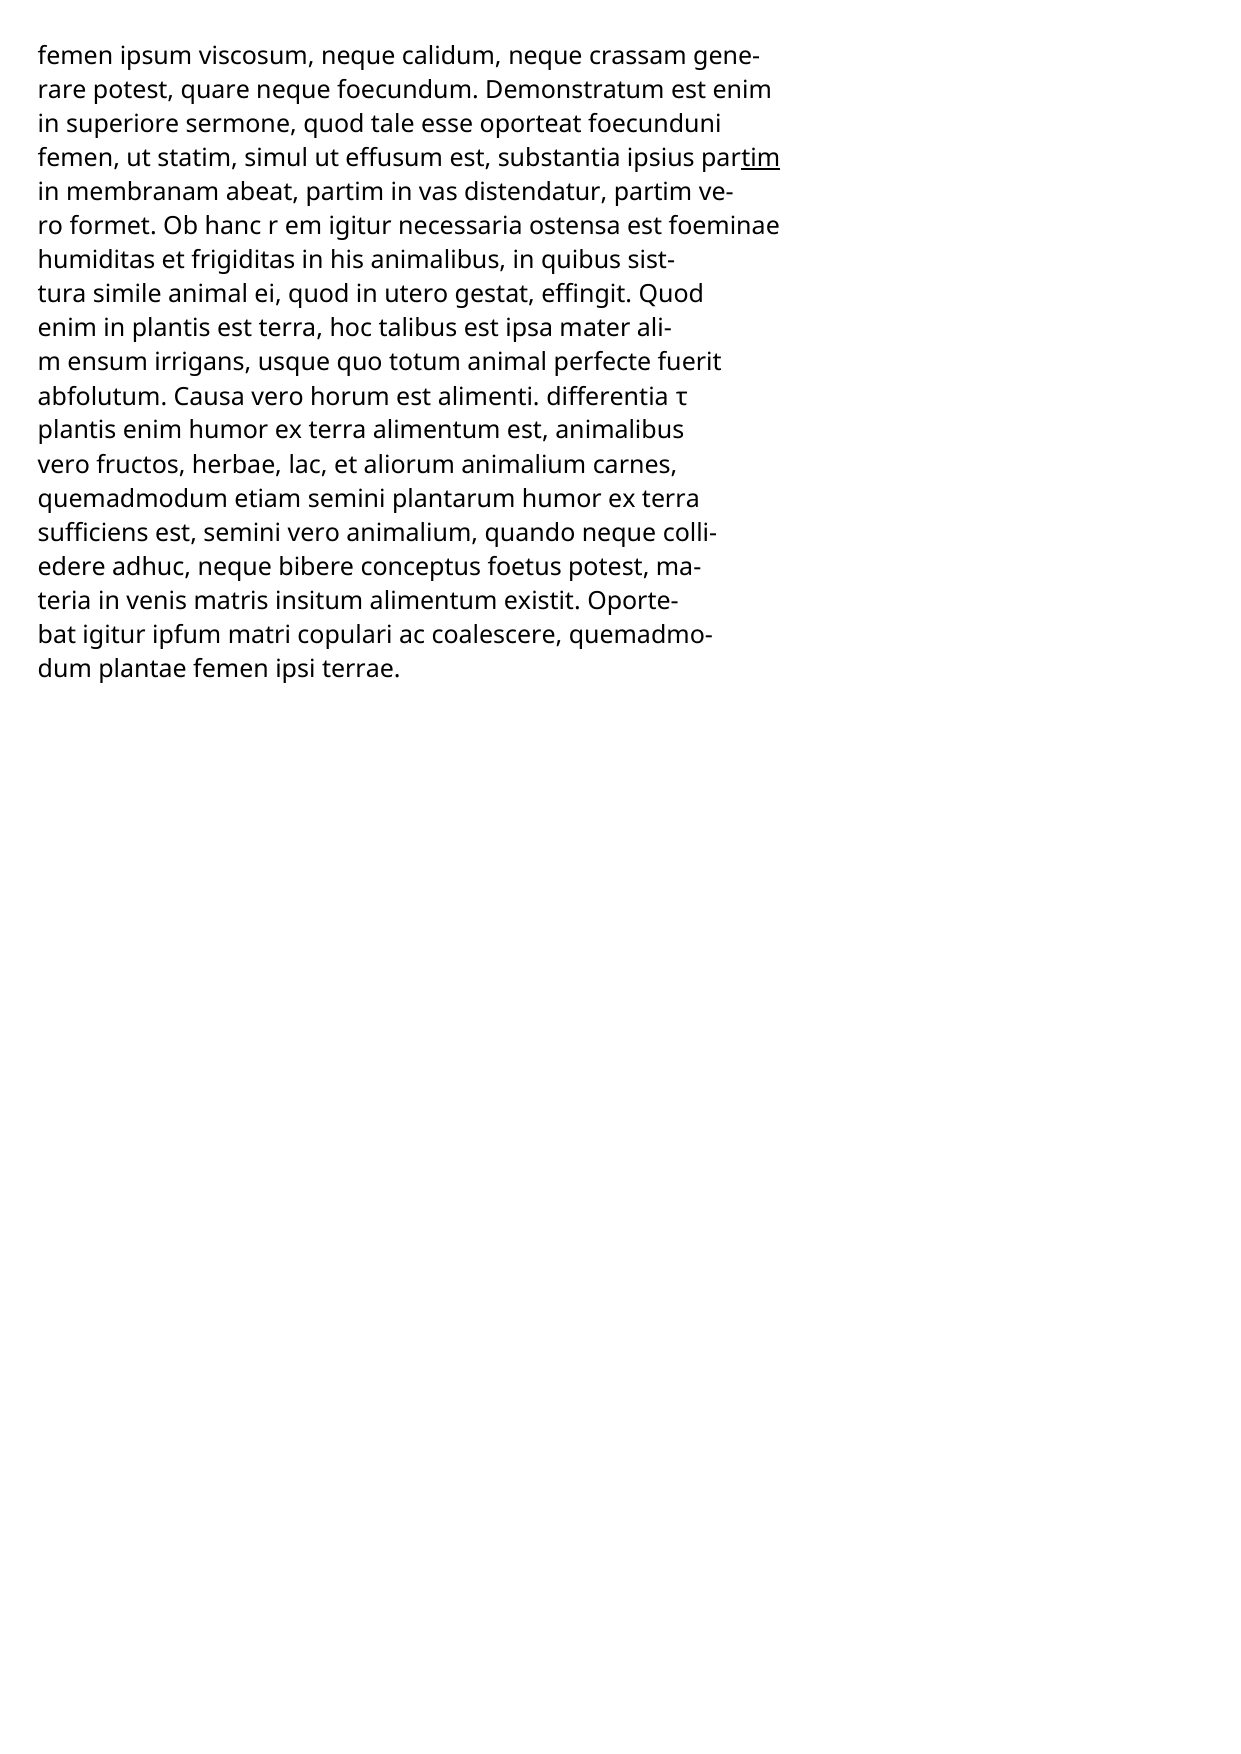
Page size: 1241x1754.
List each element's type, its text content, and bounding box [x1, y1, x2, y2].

text femen ipsum viscosum, neque calidum, neque crassam gene- rare potest, quare neque foecundum. Demonstratum est enim in superiore sermone, quod tale esse oporteat foecunduni femen, ut statim, simul ut effusum est, substantia ipsius partim in membranam abeat, partim in vas distendatur, partim ve- ro formet. Ob hanc r em igitur necessaria ostensa est foeminae humiditas et frigiditas in his animalibus, in quibus sist- tura simile animal ei, quod in utero gestat, effingit. Quod enim in plantis est terra, hoc talibus est ipsa mater ali- m ensum irrigans, usque quo totum animal perfecte fuerit abfolutum. Causa vero horum est alimenti. differentia τ plantis enim humor ex terra alimentum est, animalibus vero fructos, herbae, lac, et aliorum animalium carnes, quemadmodum etiam semini plantarum humor ex terra sufficiens est, semini vero animalium, quando neque colli- edere adhuc, neque bibere conceptus foetus potest, ma- teria in venis matris insitum alimentum existit. Oporte- bat igitur ipfum matri copulari ac coalescere, quemadmo- dum plantae femen ipsi terrae. [37, 37, 1203, 685]
